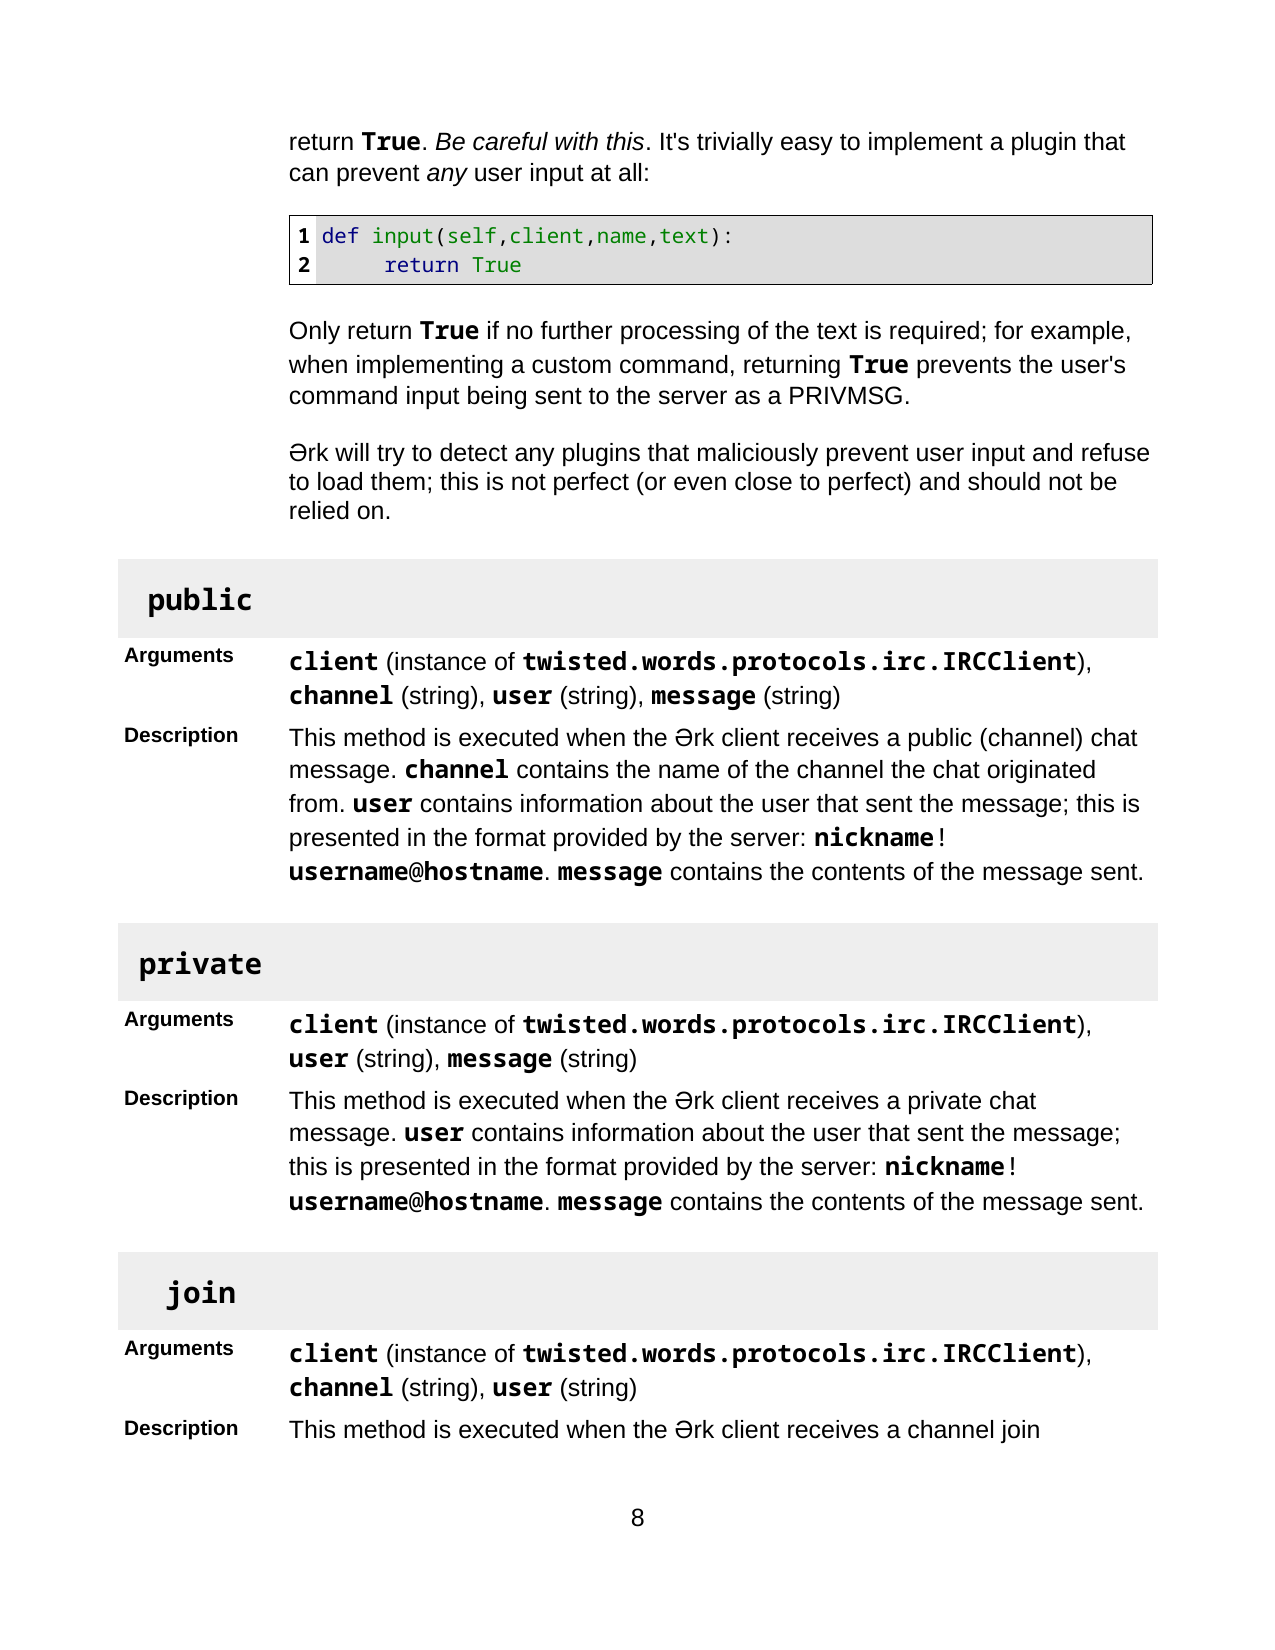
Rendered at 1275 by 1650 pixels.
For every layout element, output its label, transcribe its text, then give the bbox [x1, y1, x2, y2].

table_header [283, 559, 1158, 638]
table_header join [118, 1252, 283, 1330]
table_cell Arguments [118, 638, 283, 717]
table_header [283, 1252, 1158, 1330]
table_cell Arguments [118, 1330, 283, 1410]
table_cell This method is executed when the Ərk client receives a private chat message. user contains information about the user that sent the message; this is presented in the format provided by the server: nickname!username@hostname. message contains the contents of the message sent. [283, 1081, 1158, 1223]
table_cell client (instance of twisted.words.protocols.irc.IRCClient), channel (string), user (string) [283, 1330, 1158, 1410]
table_cell This method is executed when the Ərk client receives a public (channel) chat message. channel contains the name of the channel the chat originated from. user contains information about the user that sent the message; this is presented in the format provided by the server: nickname!username@hostname. message contains the contents of the message sent. [283, 717, 1158, 894]
table_cell [118, 118, 283, 530]
table_cell Description [118, 717, 283, 894]
table_cell Arguments [118, 1001, 283, 1081]
table_cell client (instance of twisted.words.protocols.irc.IRCClient), user (string), message (string) [283, 1001, 1158, 1081]
table_cell return True. Be careful with this. It's trivially easy to implement a plugin that can prevent any user input at all: Only return True if no further processing of the text is required; for example, when implementing a custom command, returning True prevents the user's command input being sent to the server as a PRIVMSG. Ərk will try to detect any plugins that maliciously prevent user input and refuse to load them; this is not perfect (or even close to perfect) and should not be relied on. [283, 118, 1158, 530]
table_cell Description [118, 1081, 283, 1223]
table_header private [118, 923, 283, 1001]
table_header [283, 923, 1158, 1001]
table_header def input(self,client,name,text): return True [316, 216, 1152, 284]
table_cell client (instance of twisted.words.protocols.irc.IRCClient), channel (string), user (string), message (string) [283, 638, 1158, 717]
table_header 1 2 [290, 216, 316, 284]
table_cell This method is executed when the Ərk client receives a channel join [283, 1410, 1158, 1450]
table_header public [118, 559, 283, 638]
table_cell Description [118, 1410, 283, 1450]
